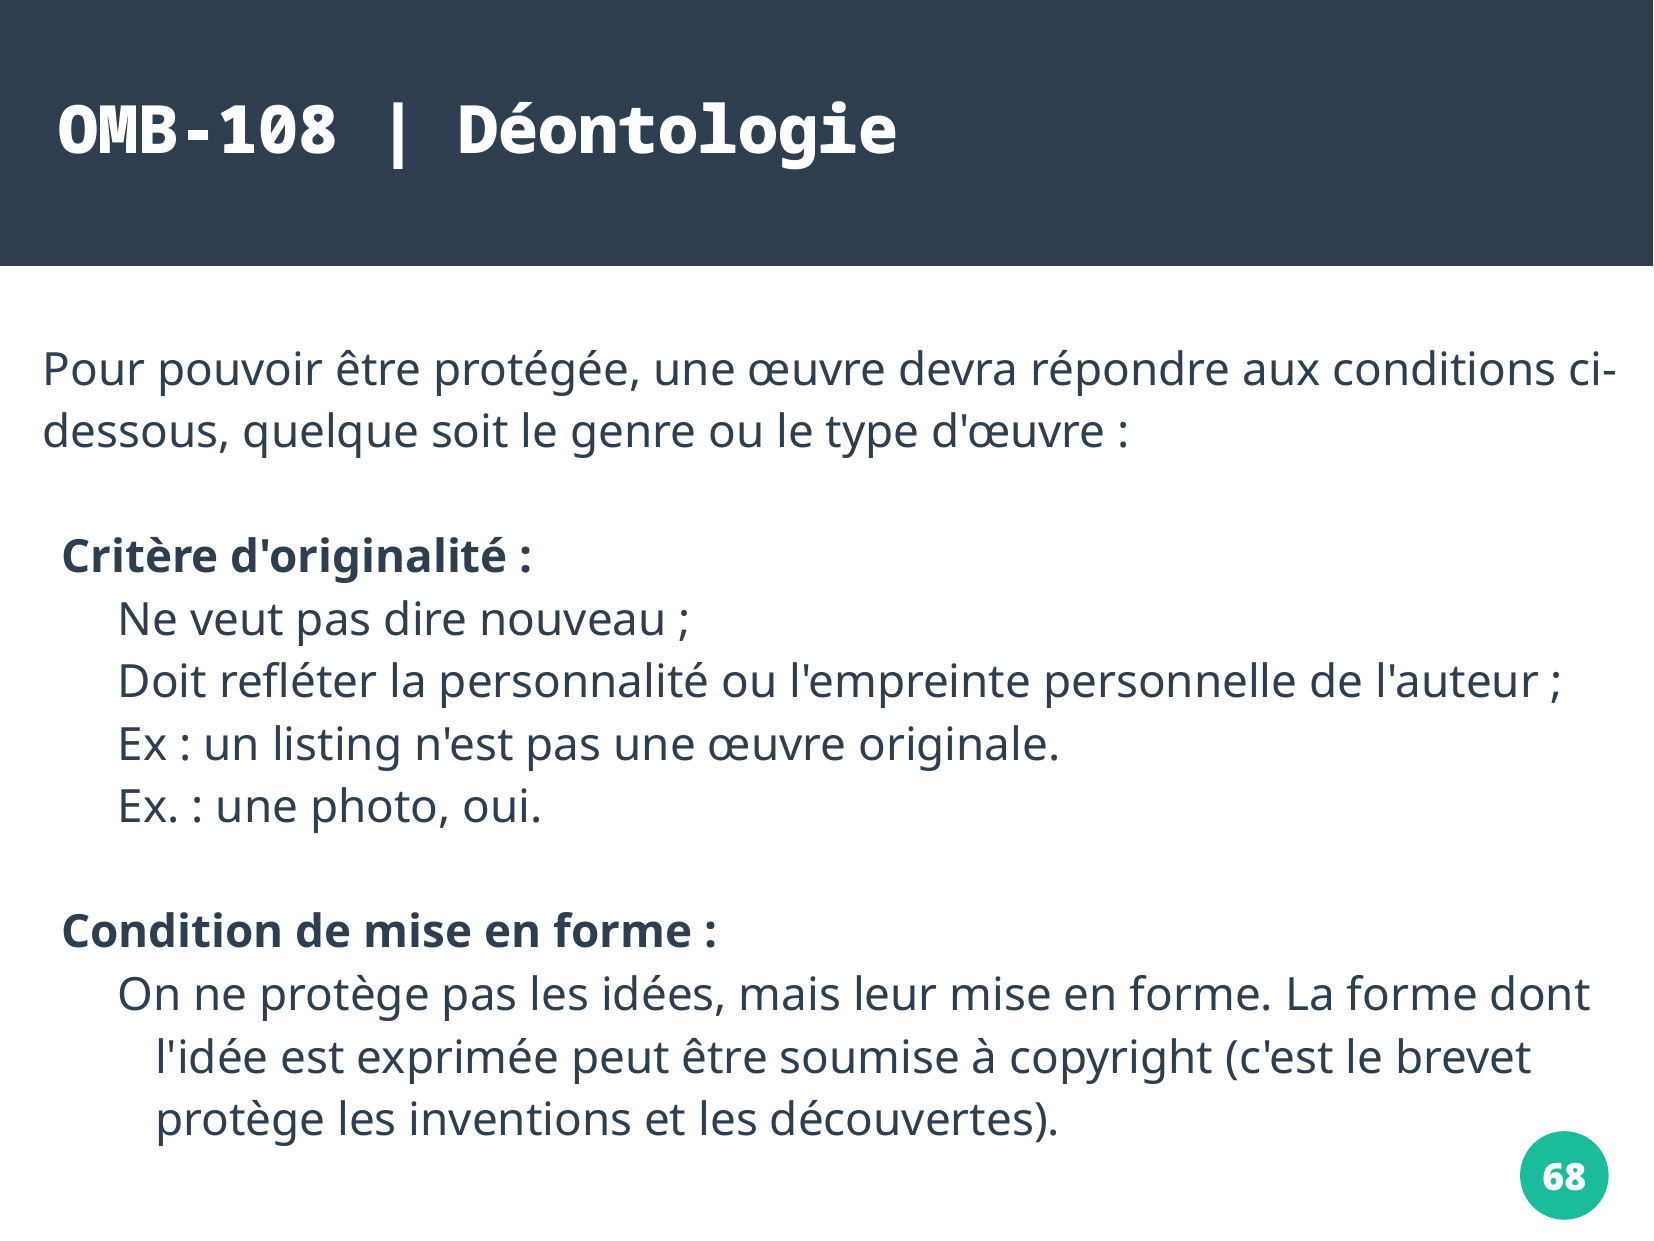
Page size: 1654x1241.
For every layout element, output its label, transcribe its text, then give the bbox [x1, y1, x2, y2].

title OMB-108 | Déontologie [58, 49, 1594, 207]
list Pour pouvoir être protégée, une œuvre devra répondre aux conditions ci-dessous, quelque soit le genre ou le type d'œuvre : Critère d'originalité : Ne veut pas dire nouveau ; Doit refléter la personnalité ou l'empreinte personnelle de l'auteur ; Ex : un listing n'est pas une œuvre originale. Ex. : une photo, oui. Condition de mise en forme : On ne protège pas les idées, mais leur mise en forme. La forme dont l'idée est exprimée peut être soumise à copyright (c'est le brevet protège les inventions et les découvertes). [42, 269, 1622, 1216]
